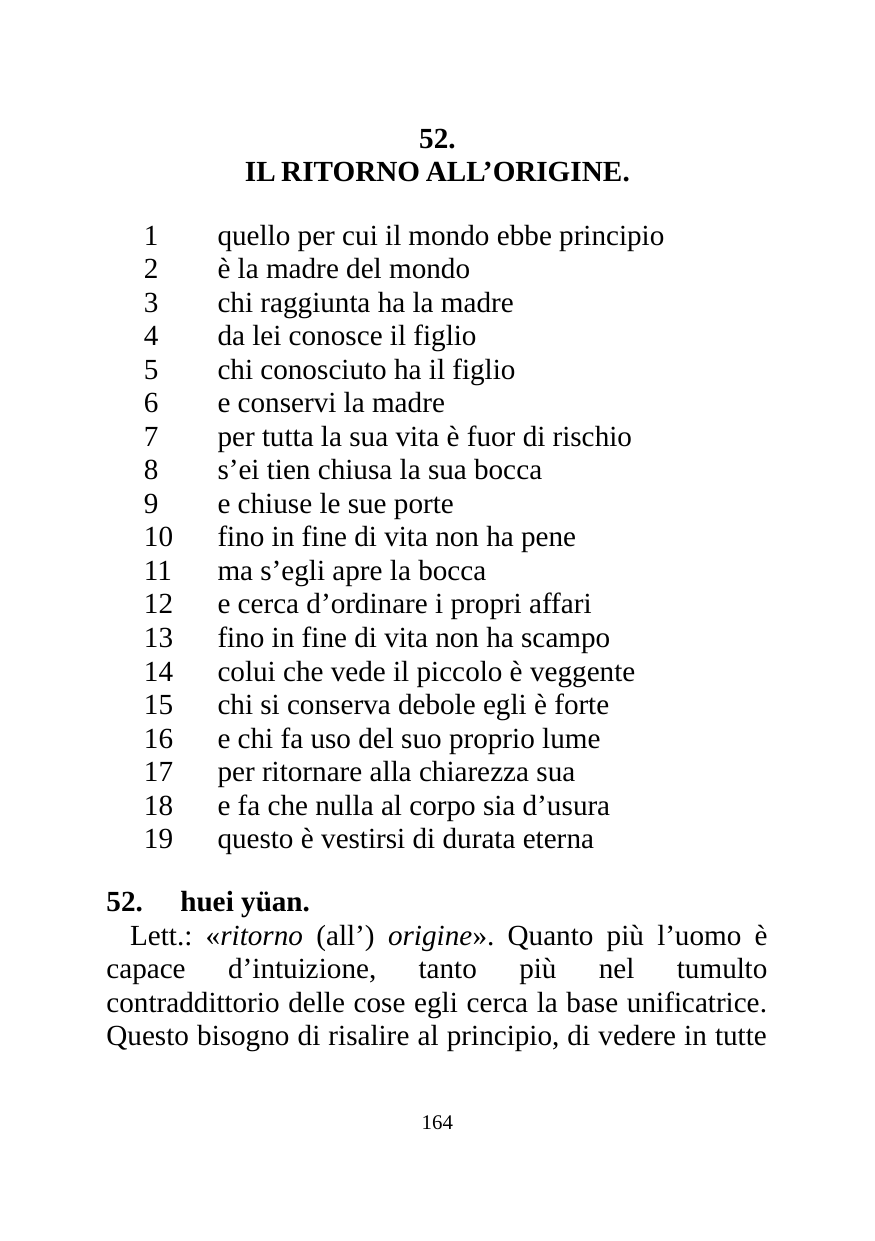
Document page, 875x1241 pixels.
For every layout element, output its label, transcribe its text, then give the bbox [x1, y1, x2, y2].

list e fa che nulla al corpo sia d’usura [144, 788, 768, 821]
list è la madre del mondo [144, 251, 768, 285]
list per tutta la sua vita è fuor di rischio [144, 419, 768, 452]
list chi conosciuto ha il figlio [144, 352, 768, 385]
list chi raggiunta ha la madre [144, 285, 768, 318]
list fino in fine di vita non ha pene [144, 519, 768, 553]
list questo è vestirsi di durata eterna [144, 821, 768, 855]
subtitle 52. Il ritorno all’origine. [106, 121, 768, 188]
list e chiuse le sue porte [144, 486, 768, 519]
list chi si conserva debole egli è forte [144, 687, 768, 721]
list e conservi la madre [144, 385, 768, 419]
list ma s’egli apre la bocca [144, 553, 768, 587]
list per ritornare alla chiarezza sua [144, 754, 768, 788]
list s’ei tien chiusa la sua bocca [144, 452, 768, 486]
list quello per cui il mondo ebbe principio [144, 218, 768, 251]
list e chi fa uso del suo proprio lume [144, 721, 768, 754]
list fino in fine di vita non ha scampo [144, 620, 768, 654]
list da lei conosce il figlio [144, 318, 768, 352]
list colui che vede il piccolo è veggente [144, 654, 768, 687]
list e cerca d’ordinare i propri affari [144, 587, 768, 620]
text 52. huei yüan. [106, 884, 768, 918]
text Lett.: «ritorno (all’) origine». Quanto più l’uomo è capace d’intuizione, tanto più nel tumulto contraddittorio delle cose egli cerca la base unificatrice. Questo bisogno di risalire al principio, di vedere in tutte [106, 918, 768, 1052]
